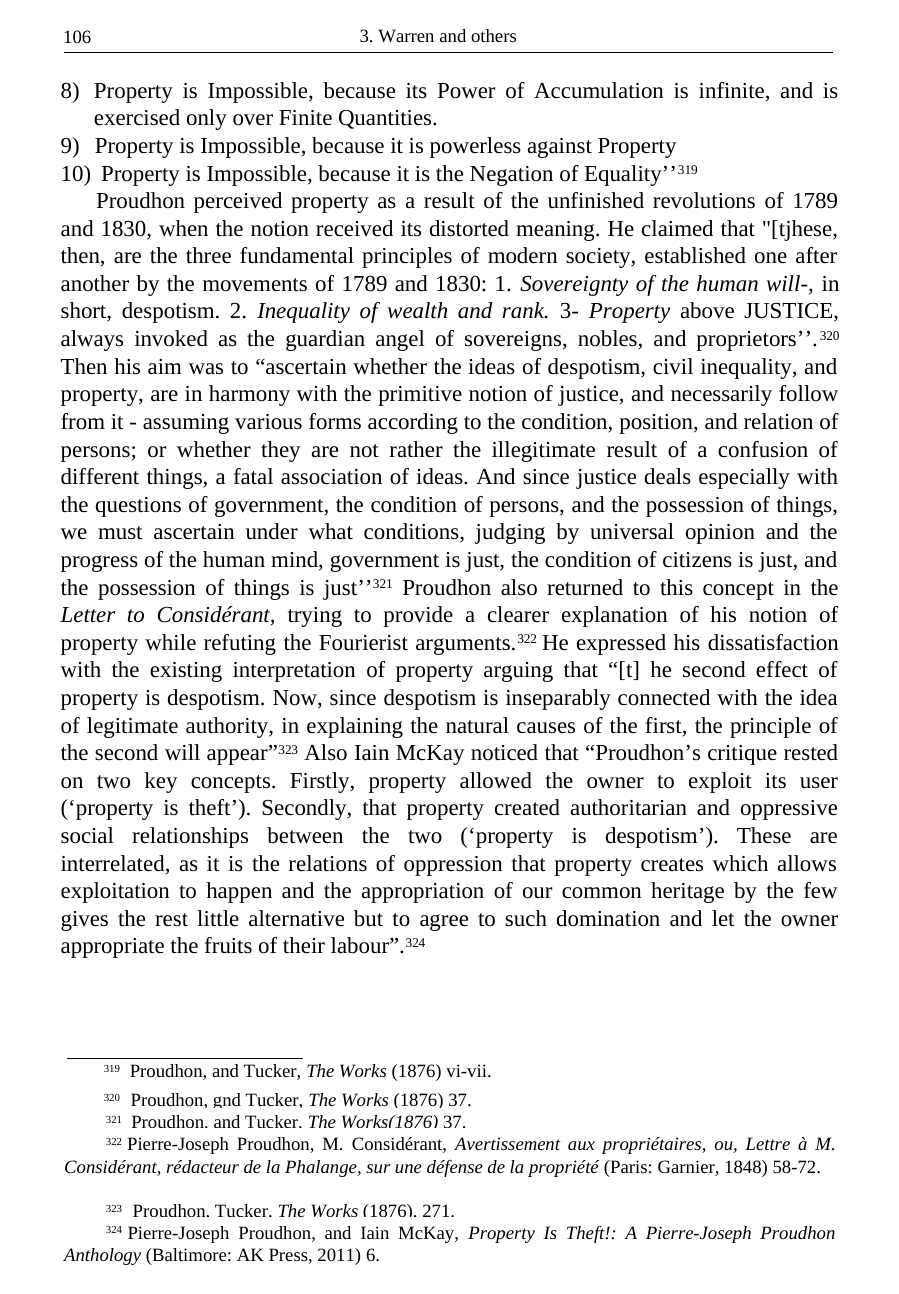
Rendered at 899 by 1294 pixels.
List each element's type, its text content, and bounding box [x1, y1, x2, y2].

text 320 Proudhon, gnd Tucker, The Works (1876) 37. [64, 1089, 838, 1107]
text 3. Warren and others [359, 25, 539, 47]
list Property is Impossible, because it is the Negation of Equality’’319 [60, 159, 839, 186]
text 323 Proudhon, Tucker, The Works (1876), 271. [64, 1200, 838, 1216]
text 322 Pierre-Joseph Proudhon, M. Considérant, Avertissement aux propriétaires, ou, Lettre à M. Considérant, rédacteur de la Phalange, sur une défense de la propriété (Paris: Garnier, 1848) 58-72. [64, 1133, 838, 1177]
list Property is Impossible, because its Power of Accumulation is infinite, and is exercised only over Finite Quantities. [60, 77, 839, 131]
text 319 Proudhon, and Tucker, The Works (1876) vi-vii. [64, 1060, 838, 1082]
text 324 Pierre-Joseph Proudhon, and Iain McKay, Property Is Theft!: A Pierre-Joseph Proudhon Anthology (Baltimore: AK Press, 2011) 6. [64, 1222, 838, 1265]
text Proudhon perceived property as a result of the unfinished revolutions of 1789 and 1830, when the notion received its distorted meaning. He claimed that "[tjhese, then, are the three fundamental principles of modern society, established one after another by the movements of 1789 and 1830: 1. Sovereignty of the human will-, in short, despotism. 2. Inequality of wealth and rank. 3- Property above JUSTICE, always invoked as the guardian angel of sovereigns, nobles, and proprietors’’.320 Then his aim was to “ascertain whether the ideas of despotism, civil inequality, and property, are in harmony with the primitive notion of justice, and necessarily follow from it - assuming various forms according to the condition, position, and relation of persons; or whether they are not rather the illegitimate result of a confusion of different things, a fatal association of ideas. And since justice deals especially with the questions of government, the condition of persons, and the possession of things, we must ascertain under what conditions, judging by universal opinion and the progress of the human mind, government is just, the condition of citizens is just, and the possession of things is just’’321 Proudhon also returned to this concept in the Letter to Considérant, trying to provide a clearer explanation of his notion of property while refuting the Fourierist arguments.322 He expressed his dissatisfaction with the existing interpretation of property arguing that “[t] he second effect of property is despotism. Now, since despotism is inseparably connected with the idea of legitimate authority, in explaining the natural causes of the first, the principle of the second will appear”323 Also Iain McKay noticed that “Proudhon’s critique rested on two key concepts. Firstly, property allowed the owner to exploit its user (‘property is theft’). Secondly, that property created authoritarian and oppressive social relationships between the two (‘property is despotism’). These are interrelated, as it is the relations of oppression that property creates which allows exploitation to happen and the appropriation of our common heritage by the few gives the rest little alternative but to agree to such domination and let the owner appropriate the fruits of their labour”.324 [60, 187, 839, 959]
text 321 Proudhon, and Tucker, The Works(1876) 37. [64, 1111, 838, 1128]
list Property is Impossible, because it is powerless against Property [60, 132, 839, 158]
text 106 [63, 26, 95, 47]
